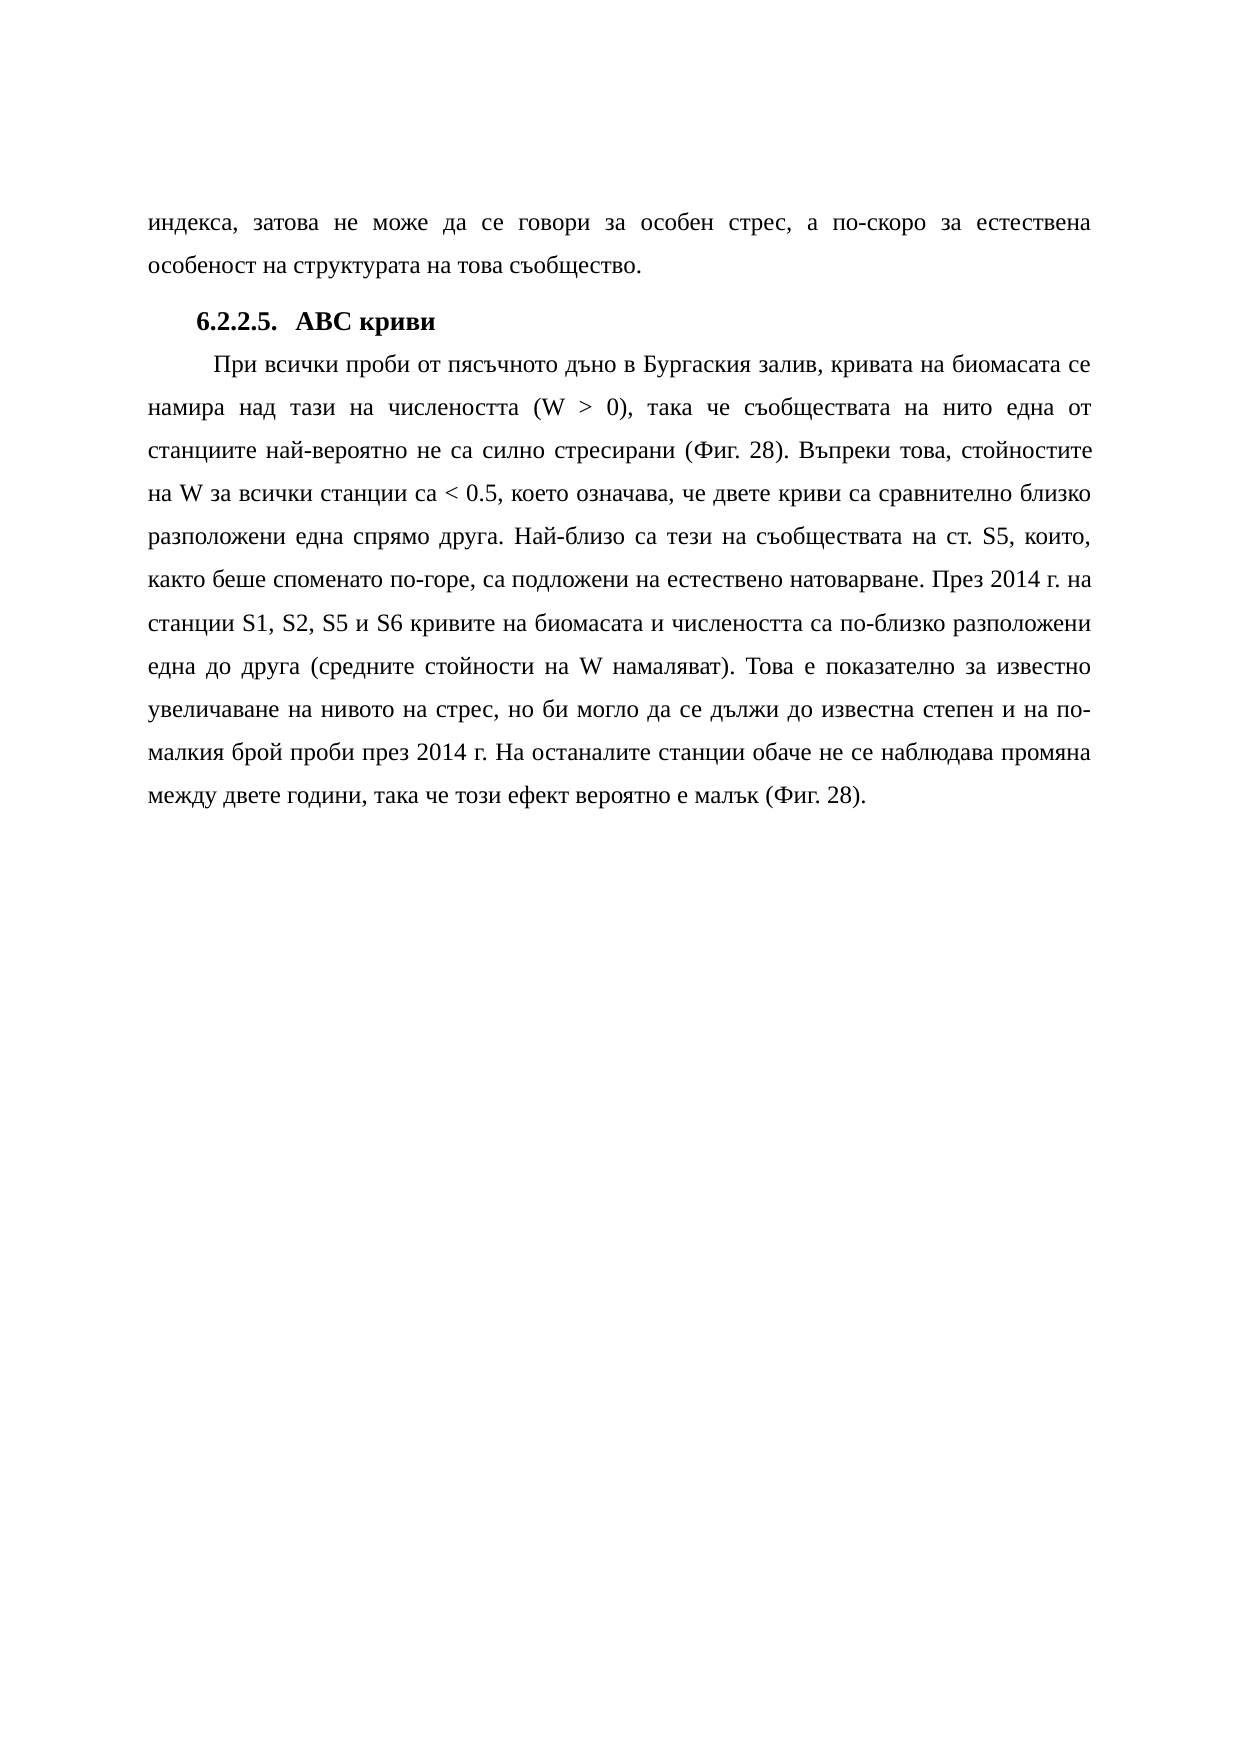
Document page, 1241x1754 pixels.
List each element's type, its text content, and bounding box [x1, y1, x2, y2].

text При всички проби от пясъчното дъно в Бургаския залив, кривата на биомасата се намира над тази на числеността (W > 0), така че съобществата на нито една от станциите най-вероятно не са силно стресирани (Фиг. 28). Въпреки това, стойностите на W за всички станции са < 0.5, което означава, че двете криви са сравнително близко разположени една спрямо друга. Най-близо са тези на съобществата на ст. S5, които, както беше споменато по-горе, са подложени на естествено натоварване. През 2014 г. на станции S1, S2, S5 и S6 кривите на биомасата и числеността са по-близко разположени една до друга (средните стойности на W намаляват). Това е показателно за известно увеличаване на нивото на стрес, но би могло да се дължи до известна степен и на по-малкия брой проби през 2014 г. На останалите станции обаче не се наблюдава промяна между двете години, така че този ефект вероятно е малък (Фиг. 28). [148, 349, 1093, 809]
subtitle АВС криви [266, 305, 1093, 336]
text индекса, затова не може да се говори за особен стрес, а по-скоро за естествена особеност на структурата на това съобщество. [148, 207, 1093, 278]
